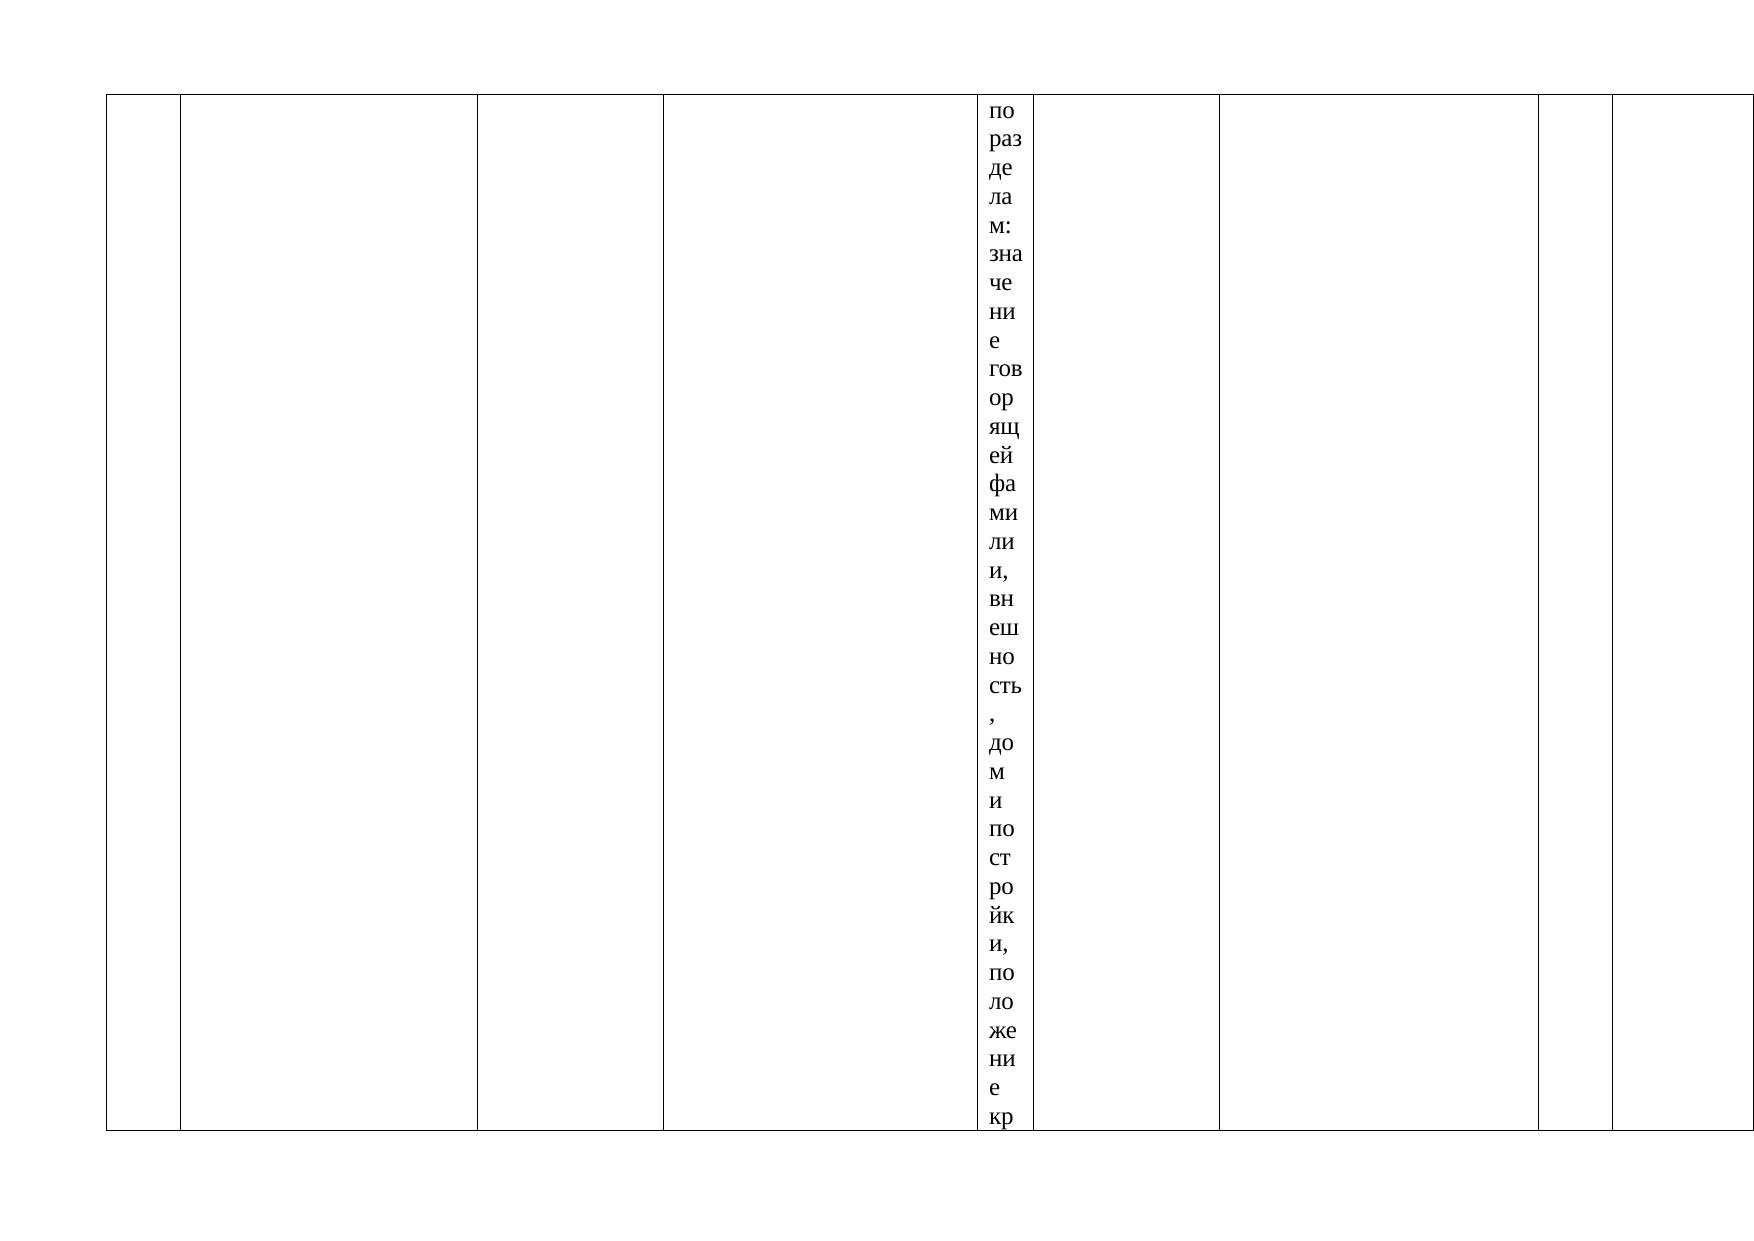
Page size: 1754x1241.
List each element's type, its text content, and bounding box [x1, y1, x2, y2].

table_cell [1539, 95, 1612, 1130]
table_cell [181, 95, 477, 1130]
table_cell [478, 95, 663, 1130]
table_cell [107, 95, 180, 1130]
table_cell [1034, 95, 1219, 1130]
table_cell [664, 95, 977, 1130]
table_cell [1613, 95, 1753, 1130]
table_cell по разделам: значение говорящей фамилии, внешность, дом и постройки, положение кр [978, 95, 1033, 1130]
table_cell [1220, 95, 1538, 1130]
